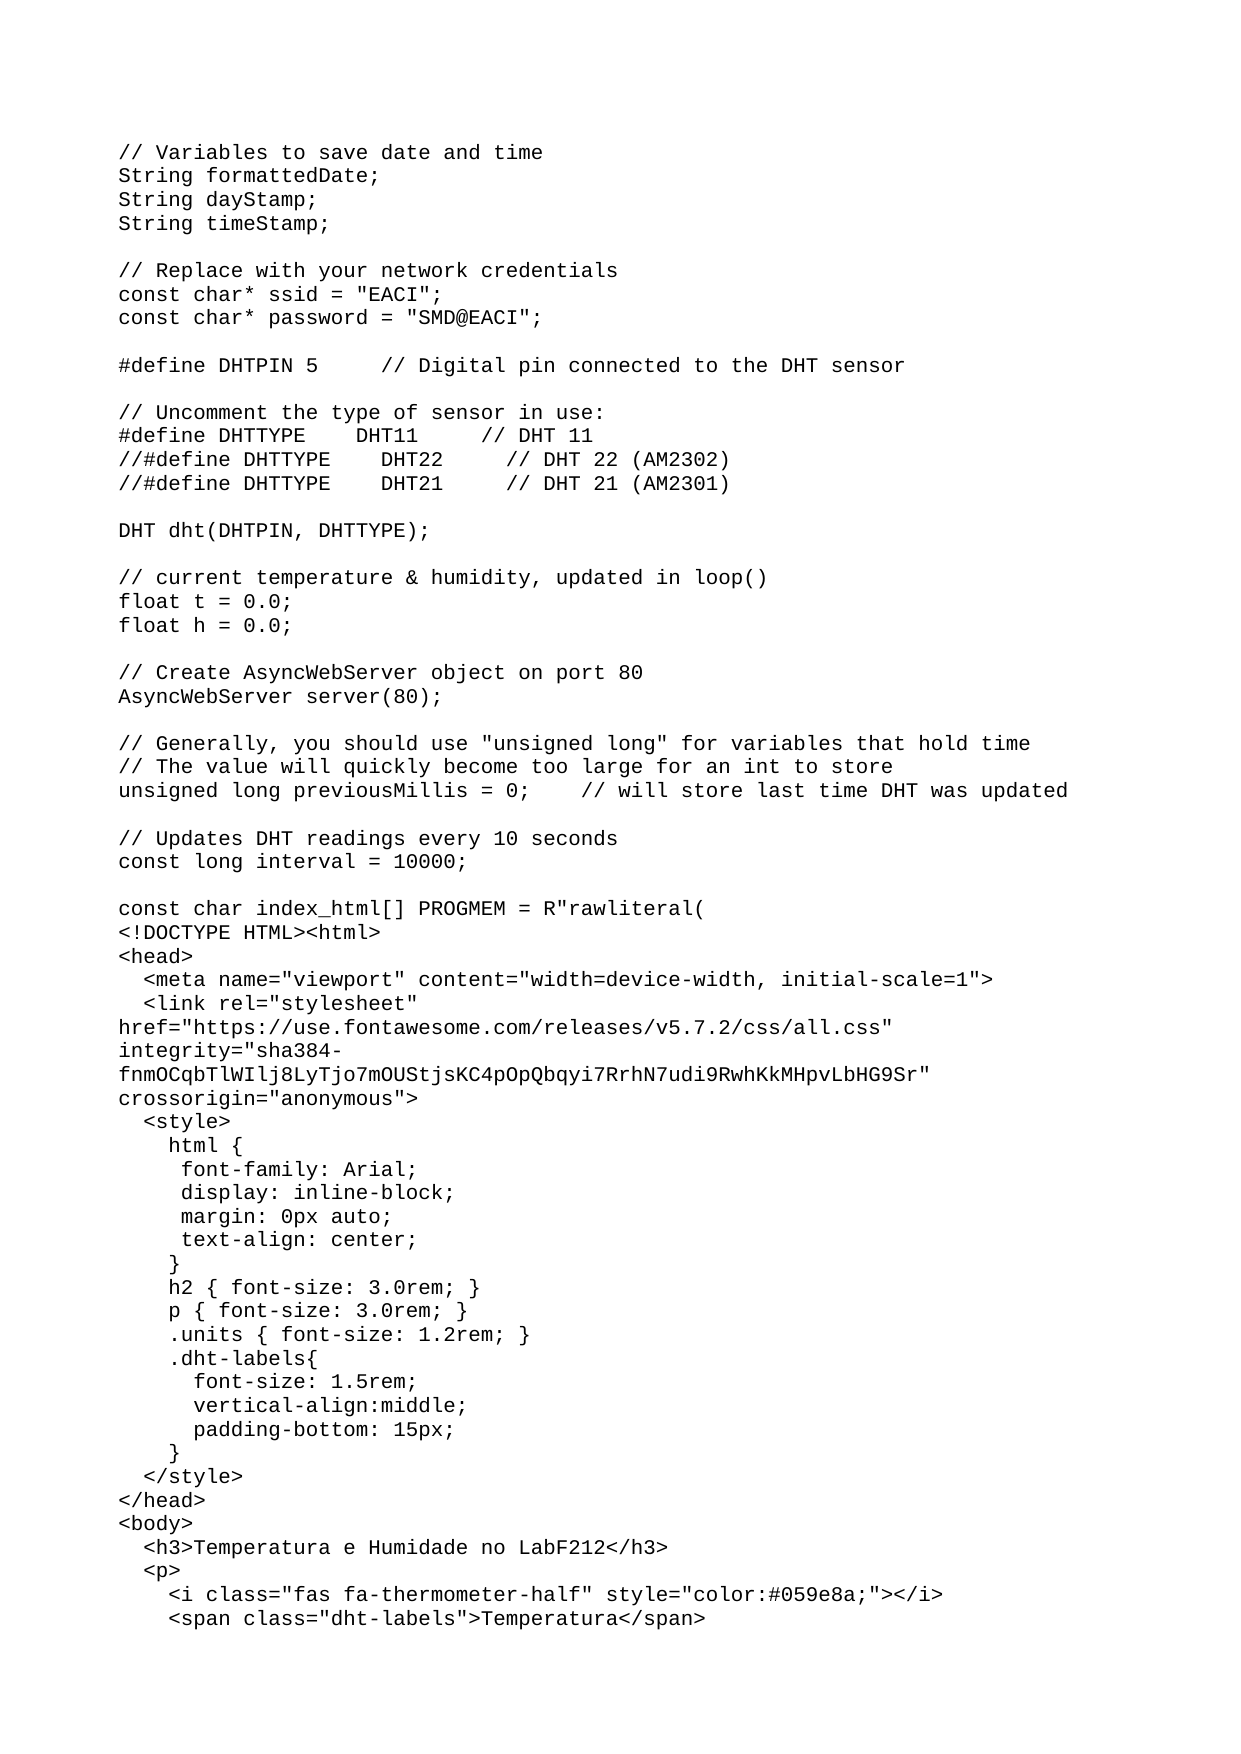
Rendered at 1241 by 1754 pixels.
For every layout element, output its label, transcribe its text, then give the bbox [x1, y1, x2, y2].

text margin: 0px auto; [118, 1206, 1122, 1229]
text <style> [118, 1111, 1122, 1135]
text </style> [118, 1466, 1122, 1489]
text // The value will quickly become too large for an int to store [118, 757, 1122, 780]
text // Generally, you should use "unsigned long" for variables that hold time [118, 733, 1122, 757]
text } [118, 1253, 1122, 1277]
text // Variables to save date and time [118, 142, 1122, 165]
text text-align: center; [118, 1229, 1122, 1253]
text String formattedDate; [118, 165, 1122, 189]
text <i class="fas fa-thermometer-half" style="color:#059e8a;"></i> [118, 1584, 1122, 1608]
text p { font-size: 3.0rem; } [118, 1300, 1122, 1324]
text display: inline-block; [118, 1182, 1122, 1206]
text h2 { font-size: 3.0rem; } [118, 1277, 1122, 1300]
text font-size: 1.5rem; [118, 1371, 1122, 1395]
text .units { font-size: 1.2rem; } [118, 1324, 1122, 1348]
text vertical-align:middle; [118, 1395, 1122, 1419]
text // Updates DHT readings every 10 seconds [118, 827, 1122, 851]
text const char* password = "SMD@EACI"; [118, 307, 1122, 331]
text <meta name="viewport" content="width=device-width, initial-scale=1"> [118, 969, 1122, 993]
text padding-bottom: 15px; [118, 1419, 1122, 1442]
text AsyncWebServer server(80); [118, 686, 1122, 709]
text #define DHTPIN 5 // Digital pin connected to the DHT sensor [118, 354, 1122, 378]
text unsigned long previousMillis = 0; // will store last time DHT was updated [118, 780, 1122, 804]
text // Create AsyncWebServer object on port 80 [118, 662, 1122, 686]
text #define DHTTYPE DHT11 // DHT 11 [118, 426, 1122, 449]
text // Replace with your network credentials [118, 260, 1122, 284]
text <span class="dht-labels">Temperatura</span> [118, 1608, 1122, 1631]
text </head> [118, 1489, 1122, 1513]
text String timeStamp; [118, 213, 1122, 236]
text <link rel="stylesheet" href="https://use.fontawesome.com/releases/v5.7.2/css/all.css" integrity="sha384-fnmOCqbTlWIlj8LyTjo7mOUStjsKC4pOpQbqyi7RrhN7udi9RwhKkMHpvLbHG9Sr" crossorigin="anonymous"> [118, 993, 1122, 1111]
text String dayStamp; [118, 189, 1122, 213]
text // current temperature & humidity, updated in loop() [118, 567, 1122, 591]
text <head> [118, 946, 1122, 969]
text } [118, 1442, 1122, 1466]
text //#define DHTTYPE DHT22 // DHT 22 (AM2302) [118, 449, 1122, 473]
text float h = 0.0; [118, 615, 1122, 638]
text .dht-labels{ [118, 1348, 1122, 1371]
text float t = 0.0; [118, 591, 1122, 615]
text //#define DHTTYPE DHT21 // DHT 21 (AM2301) [118, 473, 1122, 496]
text const char index_html[] PROGMEM = R"rawliteral( [118, 898, 1122, 922]
text <h3>Temperatura e Humidade no LabF212</h3> [118, 1537, 1122, 1561]
text font-family: Arial; [118, 1158, 1122, 1182]
text <!DOCTYPE HTML><html> [118, 922, 1122, 946]
text const long interval = 10000; [118, 851, 1122, 875]
text <p> [118, 1561, 1122, 1584]
text const char* ssid = "EACI"; [118, 284, 1122, 307]
text html { [118, 1135, 1122, 1158]
text DHT dht(DHTPIN, DHTTYPE); [118, 520, 1122, 544]
text <body> [118, 1513, 1122, 1537]
text // Uncomment the type of sensor in use: [118, 402, 1122, 426]
